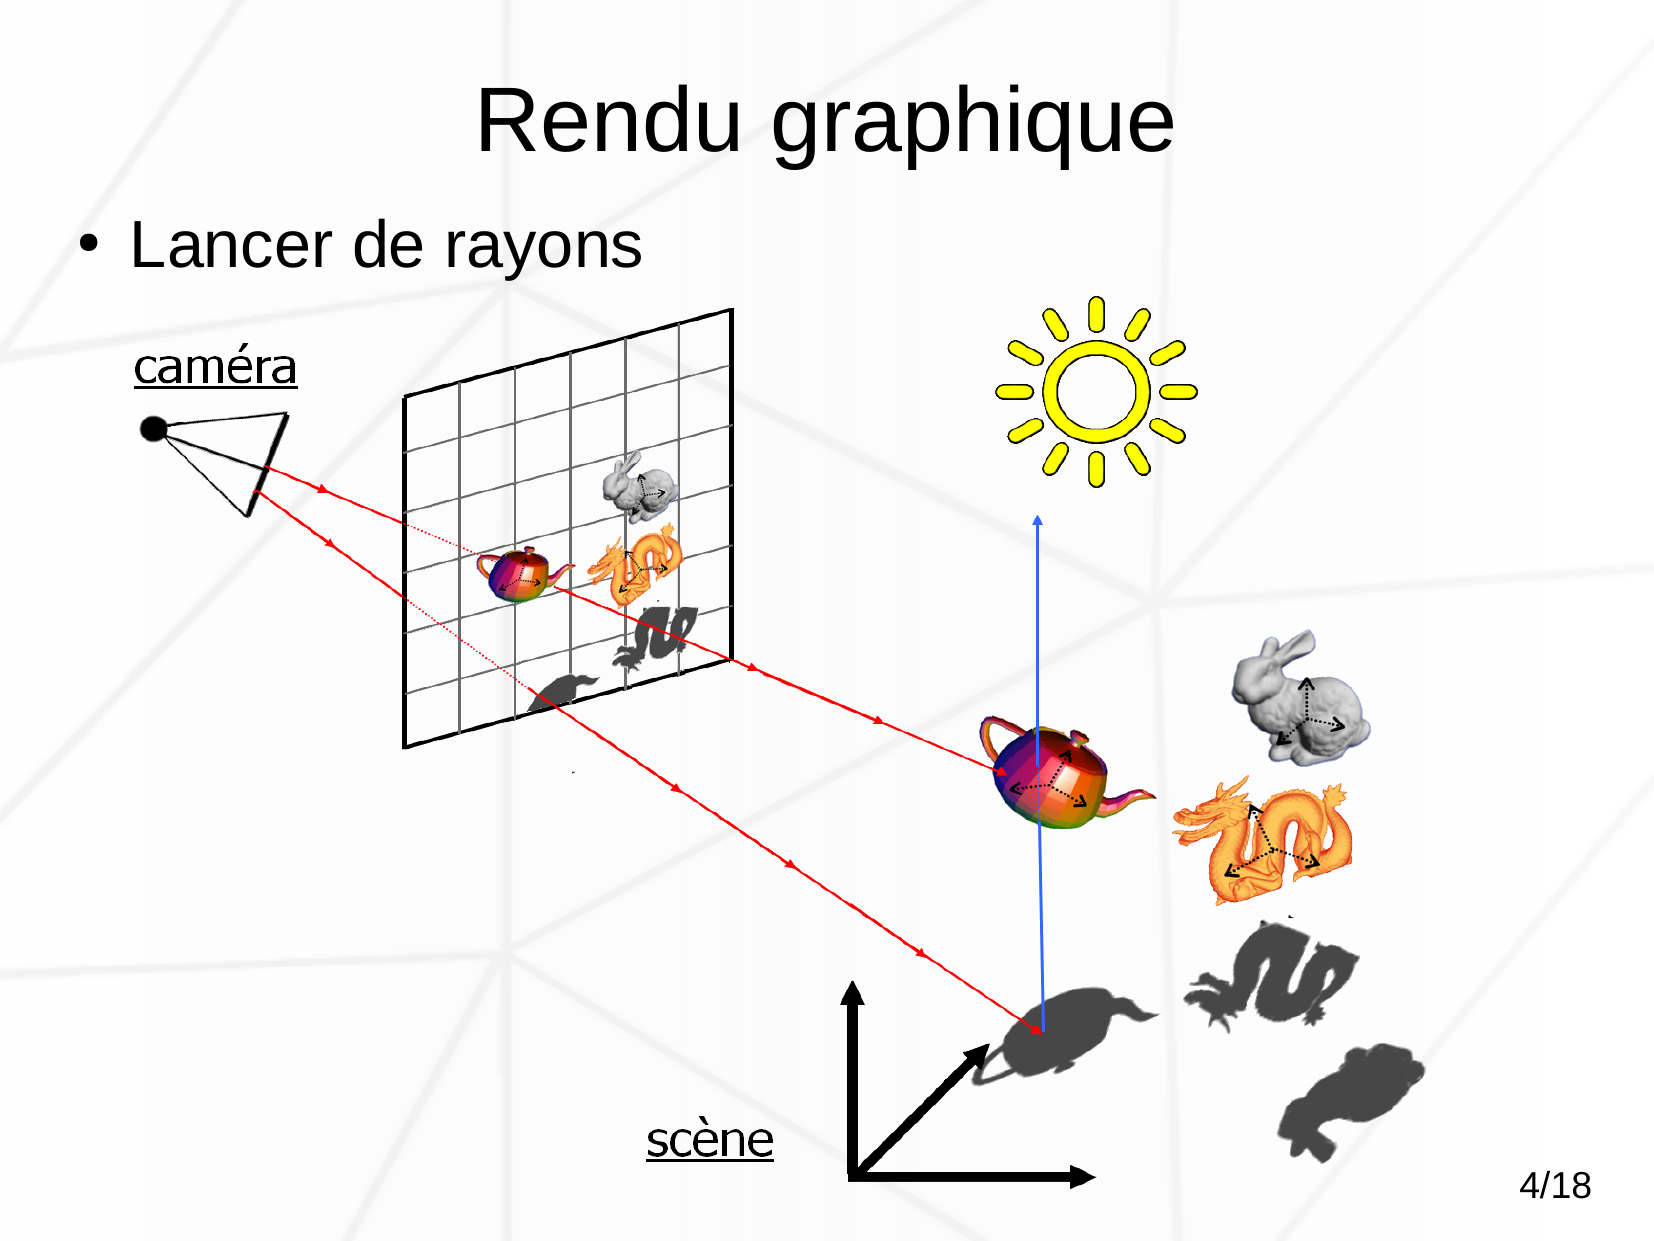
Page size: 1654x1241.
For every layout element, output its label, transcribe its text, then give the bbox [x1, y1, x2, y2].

picture [0, 0, 1654, 1241]
title Rendu graphique [82, 43, 1571, 195]
text_box 4/18 [1386, 1157, 1654, 1235]
list Lancer de rayons [59, 206, 674, 295]
